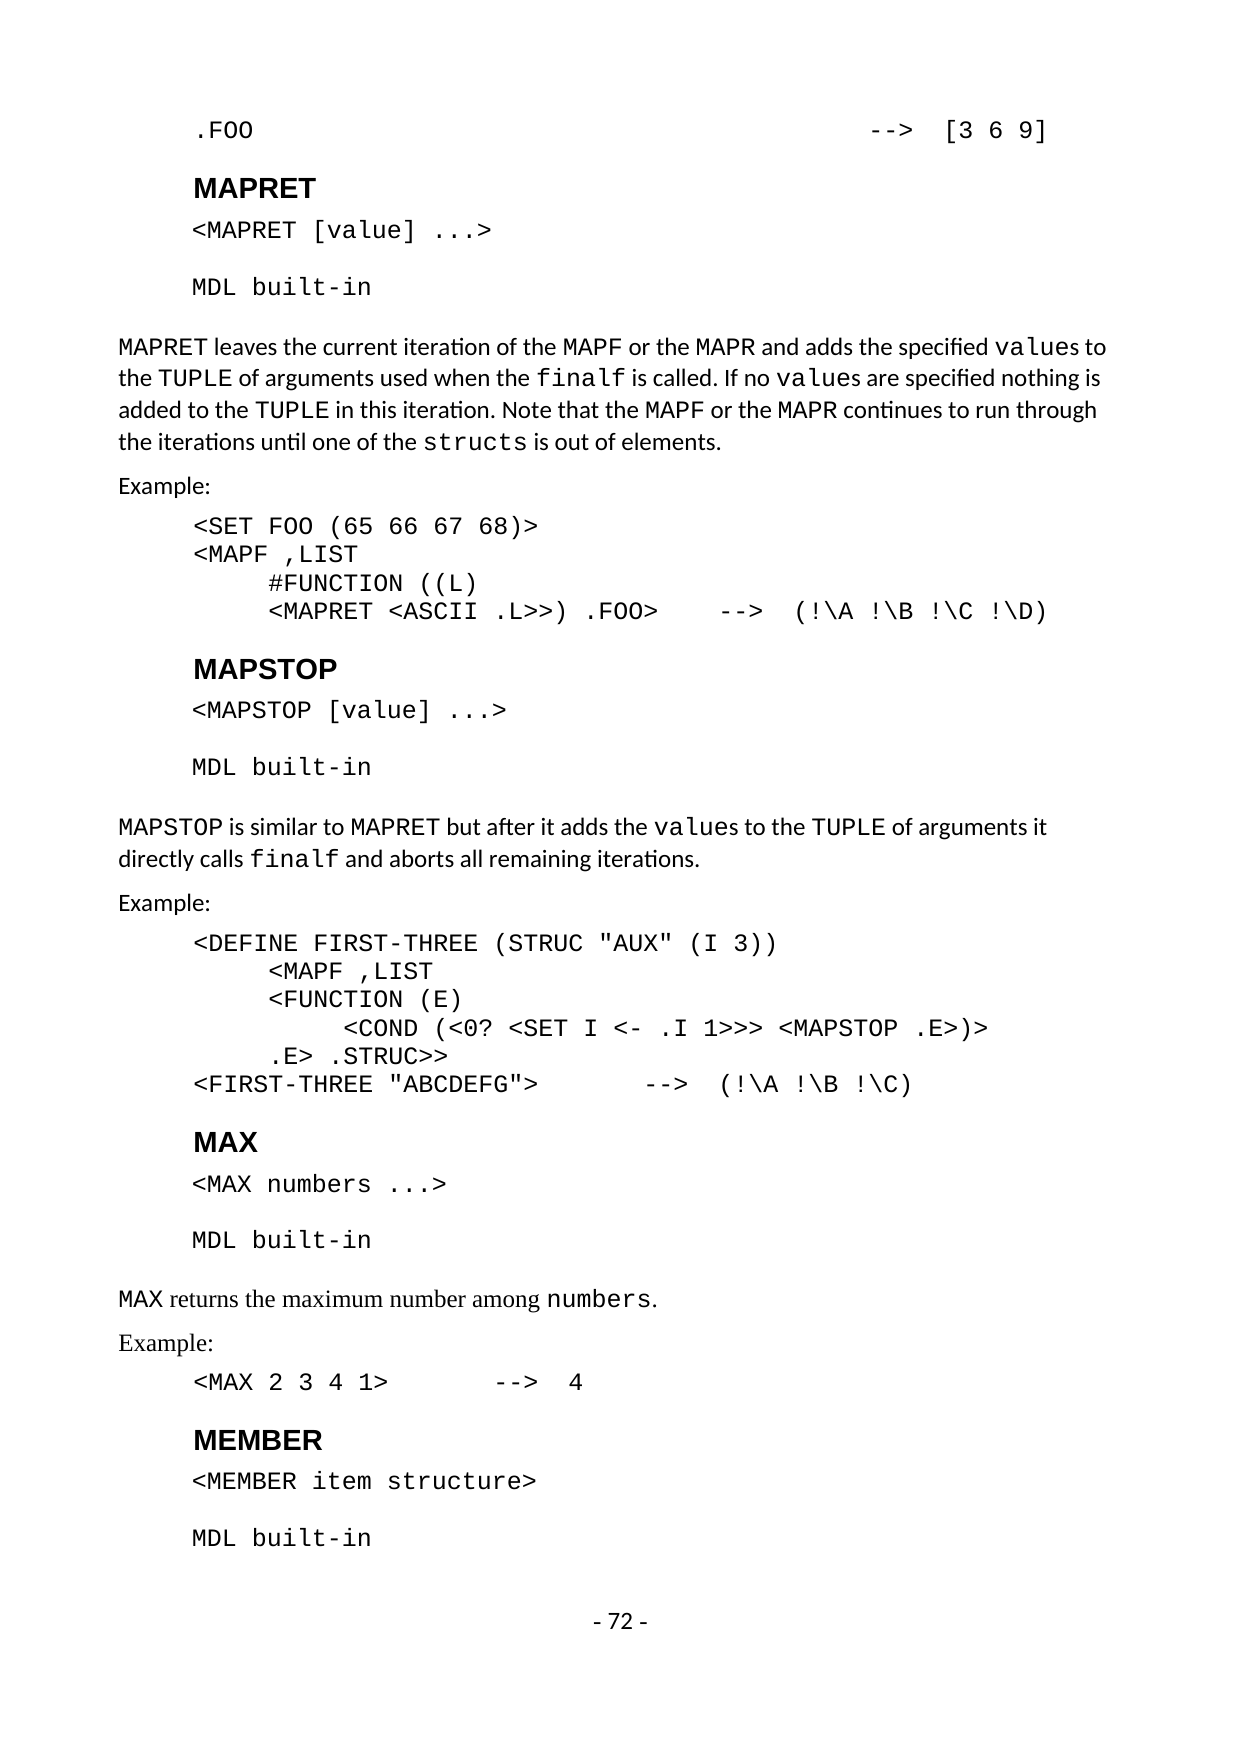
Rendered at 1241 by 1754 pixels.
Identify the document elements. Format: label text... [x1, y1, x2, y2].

subtitle MEMBER [118, 1422, 1122, 1456]
text <MAX numbers ...> [192, 1171, 1122, 1199]
text <MAPSTOP [value] ...> [192, 698, 1122, 726]
text <MAPRET [value] ...> [192, 217, 1122, 246]
text MAX returns the maximum number among numbers. [118, 1284, 1122, 1315]
subtitle MAX [118, 1125, 1122, 1159]
text MDL built-in [192, 1525, 1122, 1553]
text Example: [118, 1328, 1122, 1357]
text Example: [118, 887, 1122, 918]
text MDL built-in [192, 274, 1122, 302]
text .FOO --> [3 6 9] [118, 118, 1122, 146]
text <SET FOO (65 66 67 68)> <MAPF ,LIST #FUNCTION ((L) <MAPRET <ASCII .L>>) .FOO> --> (!\A !\B !\C !\D) [118, 513, 1122, 627]
text <DEFINE FIRST-THREE (STRUC "AUX" (I 3)) <MAPF ,LIST <FUNCTION (E) <COND (<0? <SET I <- .I 1>>> <MAPSTOP .E>)> .E> .STRUC>> <FIRST-THREE "ABCDEFG"> --> (!\A !\B !\C) [118, 930, 1122, 1100]
text MDL built-in [192, 754, 1122, 783]
text <MAX 2 3 4 1> --> 4 [192, 1369, 1122, 1397]
text MAPSTOP is similar to MAPRET but after it adds the values to the TUPLE of arguments it directly calls finalf and aborts all remaining iterations. [118, 811, 1122, 875]
text MAPRET leaves the current iteration of the MAPF or the MAPR and adds the specified values to the TUPLE of arguments used when the finalf is called. If no values are specified nothing is added to the TUPLE in this iteration. Note that the MAPF or the MAPR continues to run through the iterations until one of the structs is out of elements. [118, 331, 1122, 458]
text MDL built-in [192, 1228, 1122, 1256]
text <MEMBER item structure> [192, 1468, 1122, 1497]
subtitle MAPSTOP [118, 652, 1122, 685]
subtitle MAPRET [118, 171, 1122, 205]
text Example: [118, 470, 1122, 501]
